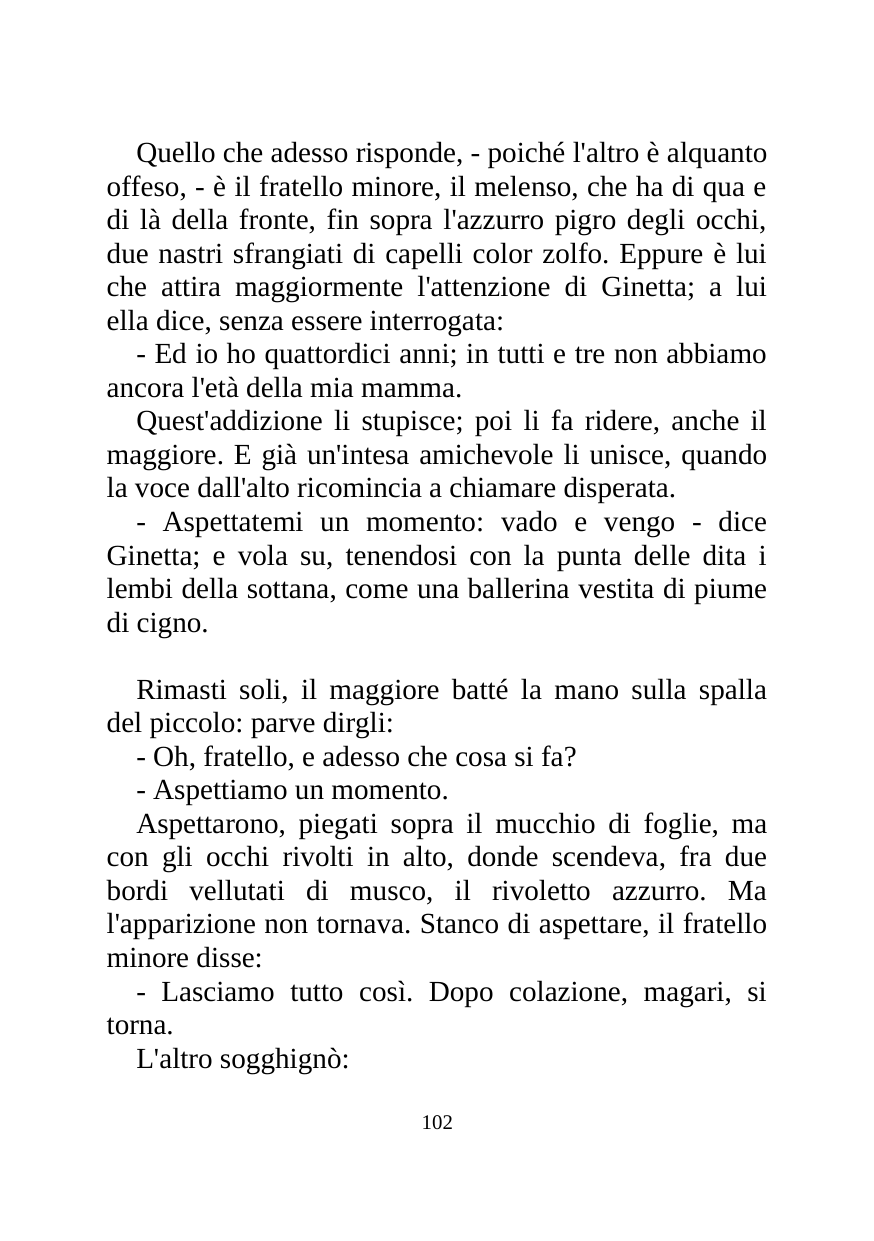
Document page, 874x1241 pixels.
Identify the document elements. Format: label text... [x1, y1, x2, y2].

text - Aspettiamo un momento. [106, 772, 768, 806]
text Aspettarono, piegati sopra il mucchio di foglie, ma con gli occhi rivolti in alto, donde scendeva, fra due bordi vellutati di musco, il rivoletto azzurro. Ma l'apparizione non tornava. Stanco di aspettare, il fratello minore disse: [106, 806, 768, 974]
text L'altro sogghignò: [106, 1041, 768, 1074]
text - Ed io ho quattordici anni; in tutti e tre non abbiamo ancora l'età della mia mamma. [106, 336, 768, 403]
text - Aspettatemi un momento: vado e vengo - dice Ginetta; e vola su, tenendosi con la punta delle dita i lembi della sottana, come una ballerina vestita di piume di cigno. [106, 504, 768, 638]
text Quello che adesso risponde, - poiché l'altro è alquanto offeso, - è il fratello minore, il melenso, che ha di qua e di là della fronte, fin sopra l'azzurro pigro degli occhi, due nastri sfrangiati di capelli color zolfo. Eppure è lui che attira maggiormente l'attenzione di Ginetta; a lui ella dice, senza essere interrogata: [106, 135, 768, 336]
text Quest'addizione li stupisce; poi li fa ridere, anche il maggiore. E già un'intesa amichevole li unisce, quando la voce dall'alto ricomincia a chiamare disperata. [106, 403, 768, 504]
text - Oh, fratello, e adesso che cosa si fa? [106, 739, 768, 772]
text Rimasti soli, il maggiore batté la mano sulla spalla del piccolo: parve dirgli: [106, 672, 768, 739]
text - Lasciamo tutto così. Dopo colazione, magari, si torna. [106, 974, 768, 1041]
